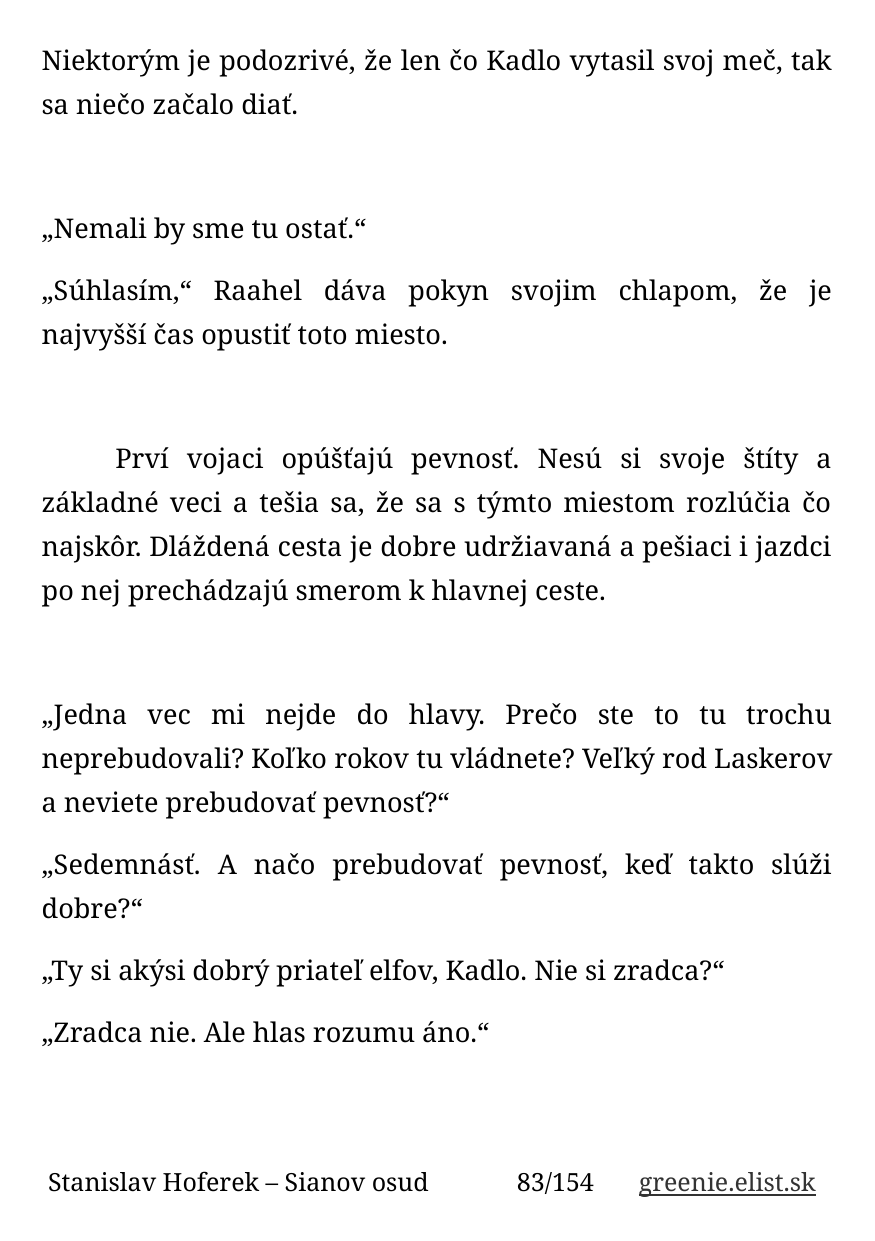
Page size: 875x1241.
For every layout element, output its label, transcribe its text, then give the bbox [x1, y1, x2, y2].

text „Zradca nie. Ale hlas rozumu áno.“ [41, 1013, 833, 1050]
text „Jedna vec mi nejde do hlavy. Prečo ste to tu trochu neprebudovali? Koľko rokov tu vládnete? Veľký rod Laskerov a neviete prebudovať pevnosť?“ [41, 695, 833, 821]
text Niektorým je podozrivé, že len čo Kadlo vytasil svoj meč, tak sa niečo začalo diať. [41, 41, 833, 122]
text „Nemali by sme tu ostať.“ [41, 209, 833, 246]
text „Ty si akýsi dobrý priateľ elfov, Kadlo. Nie si zradca?“ [41, 952, 833, 988]
text Prví vojaci opúšťajú pevnosť. Nesú si svoje štíty a základné veci a tešia sa, že sa s týmto miestom rozlúčia čo najskôr. Dláždená cesta je dobre udržiavaná a pešiaci i jazdci po nej prechádzajú smerom k hlavnej ceste. [41, 439, 833, 608]
text „Súhlasím,“ Raahel dáva pokyn svojim chlapom, že je najvyšší čas opustiť toto miesto. [41, 271, 833, 352]
text „Sedemnásť. A načo prebudovať pevnosť, keď takto slúži dobre?“ [41, 846, 833, 927]
